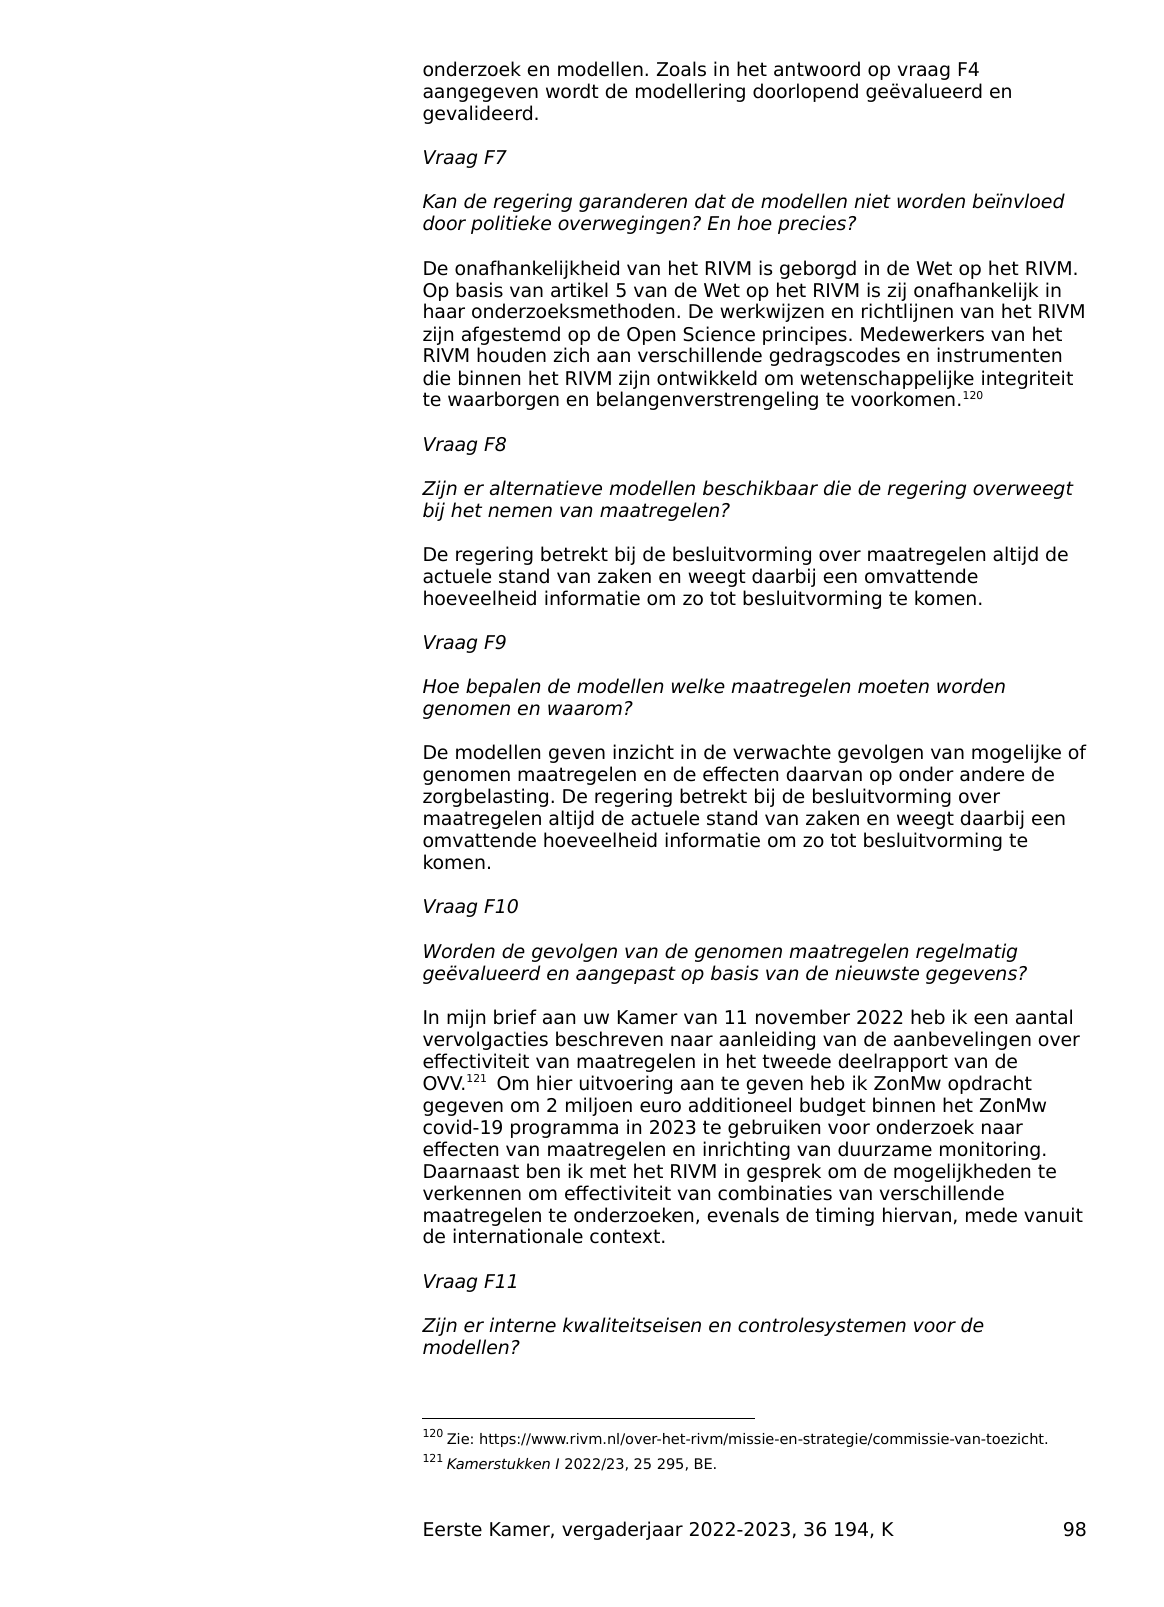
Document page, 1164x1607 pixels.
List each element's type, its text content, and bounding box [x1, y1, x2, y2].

text Worden de gevolgen van de genomen maatregelen regelmatig geëvalueerd en aangepast op basis van de nieuwste gegevens? [422, 941, 1087, 984]
subtitle Vraag F10 [422, 896, 1087, 918]
text De modellen geven inzicht in de verwachte gevolgen van mogelijke of genomen maatregelen en de effecten daarvan op onder andere de zorgbelasting. De regering betrekt bij de besluitvorming over maatregelen altijd de actuele stand van zaken en weegt daarbij een omvattende hoeveelheid informatie om zo tot besluitvorming te komen. [422, 742, 1087, 874]
text onderzoek en modellen. Zoals in het antwoord op vraag F4 aangegeven wordt de modellering doorlopend geëvalueerd en gevalideerd. [422, 59, 1087, 125]
subtitle Vraag F8 [422, 433, 1087, 456]
text In mijn brief aan uw Kamer van 11 november 2022 heb ik een aantal vervolgacties beschreven naar aanleiding van de aanbevelingen over effectiviteit van maatregelen in het tweede deelrapport van de OVV. Om hier uitvoering aan te geven heb ik ZonMw opdracht gegeven om 2 miljoen euro additioneel budget binnen het ZonMw covid-19 programma in 2023 te gebruiken voor onderzoek naar effecten van maatregelen en inrichting van duurzame monitoring. Daarnaast ben ik met het RIVM in gesprek om de mogelijkheden te verkennen om effectiviteit van combinaties van verschillende maatregelen te onderzoeken, evenals de timing hiervan, mede vanuit de internationale context. [422, 1007, 1087, 1248]
text Kan de regering garanderen dat de modellen niet worden beïnvloed door politieke overwegingen? En hoe precies? [422, 191, 1087, 235]
text Hoe bepalen de modellen welke maatregelen moeten worden genomen en waarom? [422, 676, 1087, 720]
text De regering betrekt bij de besluitvorming over maatregelen altijd de actuele stand van zaken en weegt daarbij een omvattende hoeveelheid informatie om zo tot besluitvorming te komen. [422, 544, 1087, 610]
subtitle Vraag F11 [422, 1271, 1087, 1293]
subtitle Vraag F9 [422, 632, 1087, 654]
text Zijn er interne kwaliteitseisen en controlesystemen voor de modellen? [422, 1315, 1087, 1359]
text Zie: https://www.rivm.nl/over-het-rivm/missie-en-strategie/commissie-van-toezicht. [422, 1427, 1087, 1449]
text De onafhankelijkheid van het RIVM is geborgd in de Wet op het RIVM. Op basis van artikel 5 van de Wet op het RIVM is zij onafhankelijk in haar onderzoeksmethoden. De werkwijzen en richtlijnen van het RIVM zijn afgestemd op de Open Science principes. Medewerkers van het RIVM houden zich aan verschillende gedragscodes en instrumenten die binnen het RIVM zijn ontwikkeld om wetenschappelijke integriteit te waarborgen en belangenverstrengeling te voorkomen. [422, 257, 1087, 411]
text Kamerstukken I 2022/23, 25 295, BE. [422, 1452, 1087, 1474]
subtitle Vraag F7 [422, 147, 1087, 169]
text Zijn er alternatieve modellen beschikbaar die de regering overweegt bij het nemen van maatregelen? [422, 478, 1087, 522]
